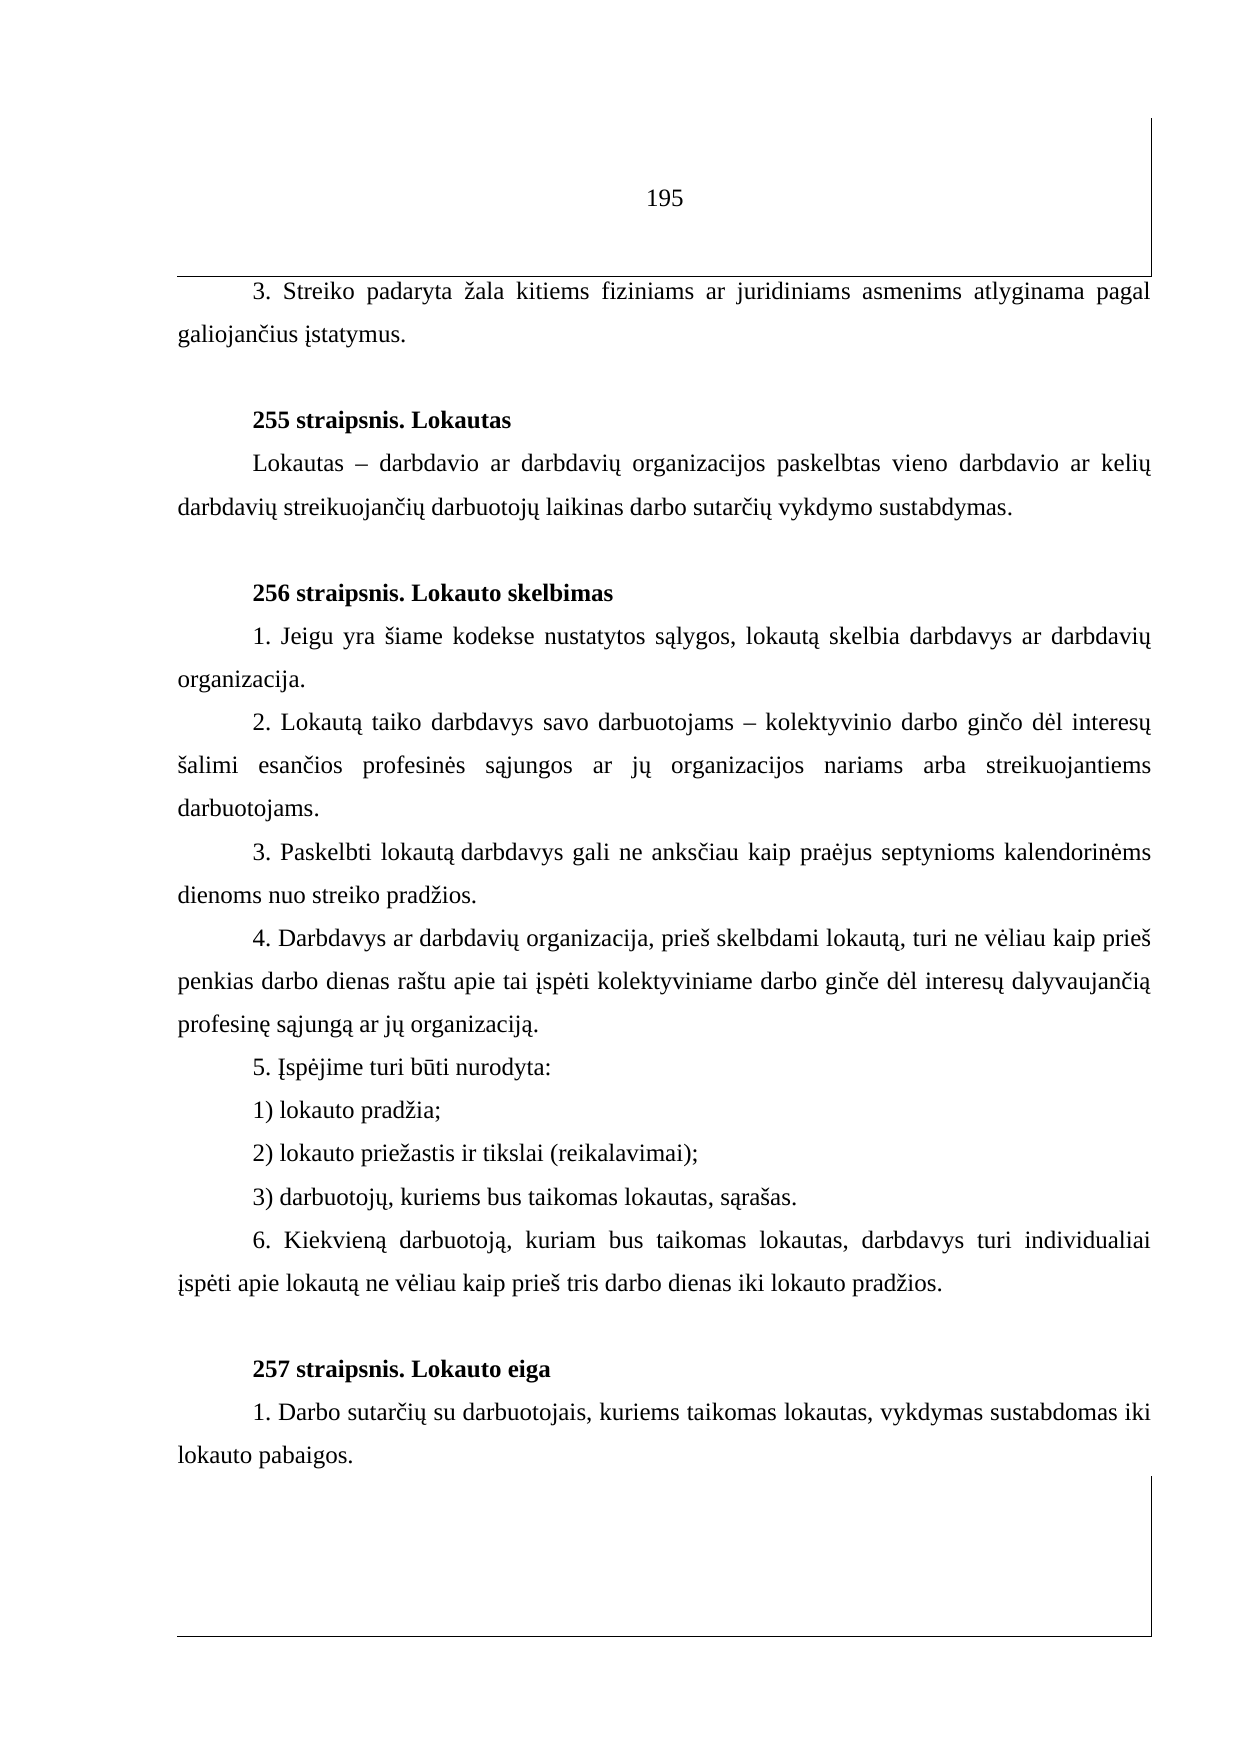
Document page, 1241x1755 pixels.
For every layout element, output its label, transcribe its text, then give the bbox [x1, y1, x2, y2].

subtitle 256 straipsnis. Lokauto skelbimas [177, 578, 1152, 607]
text 4. Darbdavys ar darbdavių organizacija, prieš skelbdami lokautą, turi ne vėliau kaip prieš penkias darbo dienas raštu apie tai įspėti kolektyviniame darbo ginče dėl interesų dalyvaujančią profesinę sąjungą ar jų organizaciją. [177, 923, 1152, 1038]
text Lokautas – darbdavio ar darbdavių organizacijos paskelbtas vieno darbdavio ar kelių darbdavių streikuojančių darbuotojų laikinas darbo sutarčių vykdymo sustabdymas. [177, 448, 1152, 520]
subtitle 257 straipsnis. Lokauto eiga [177, 1354, 1152, 1383]
text 1) lokauto pradžia; [177, 1095, 1152, 1124]
text 2) lokauto priežastis ir tikslai (reikalavimai); [177, 1138, 1152, 1167]
text 3. Streiko padaryta žala kitiems fiziniams ar juridiniams asmenims atlyginama pagal galiojančius įstatymus. [177, 276, 1152, 348]
text 2. Lokautą taiko darbdavys savo darbuotojams – kolektyvinio darbo ginčo dėl interesų šalimi esančios profesinės sąjungos ar jų organizacijos nariams arba streikuojantiems darbuotojams. [177, 707, 1152, 822]
subtitle 255 straipsnis. Lokautas [177, 405, 1152, 434]
text 6. Kiekvieną darbuotoją, kuriam bus taikomas lokautas, darbdavys turi individualiai įspėti apie lokautą ne vėliau kaip prieš tris darbo dienas iki lokauto pradžios. [177, 1225, 1152, 1297]
text 1. Darbo sutarčių su darbuotojais, kuriems taikomas lokautas, vykdymas sustabdomas iki lokauto pabaigos. [177, 1397, 1152, 1469]
text 3. Paskelbti lokautą darbdavys gali ne anksčiau kaip praėjus septynioms kalendorinėms dienoms nuo streiko pradžios. [177, 837, 1152, 908]
text 3) darbuotojų, kuriems bus taikomas lokautas, sąrašas. [177, 1182, 1152, 1210]
text 5. Įspėjime turi būti nurodyta: [177, 1052, 1152, 1081]
text 1. Jeigu yra šiame kodekse nustatytos sąlygos, lokautą skelbia darbdavys ar darbdavių organizacija. [177, 621, 1152, 693]
